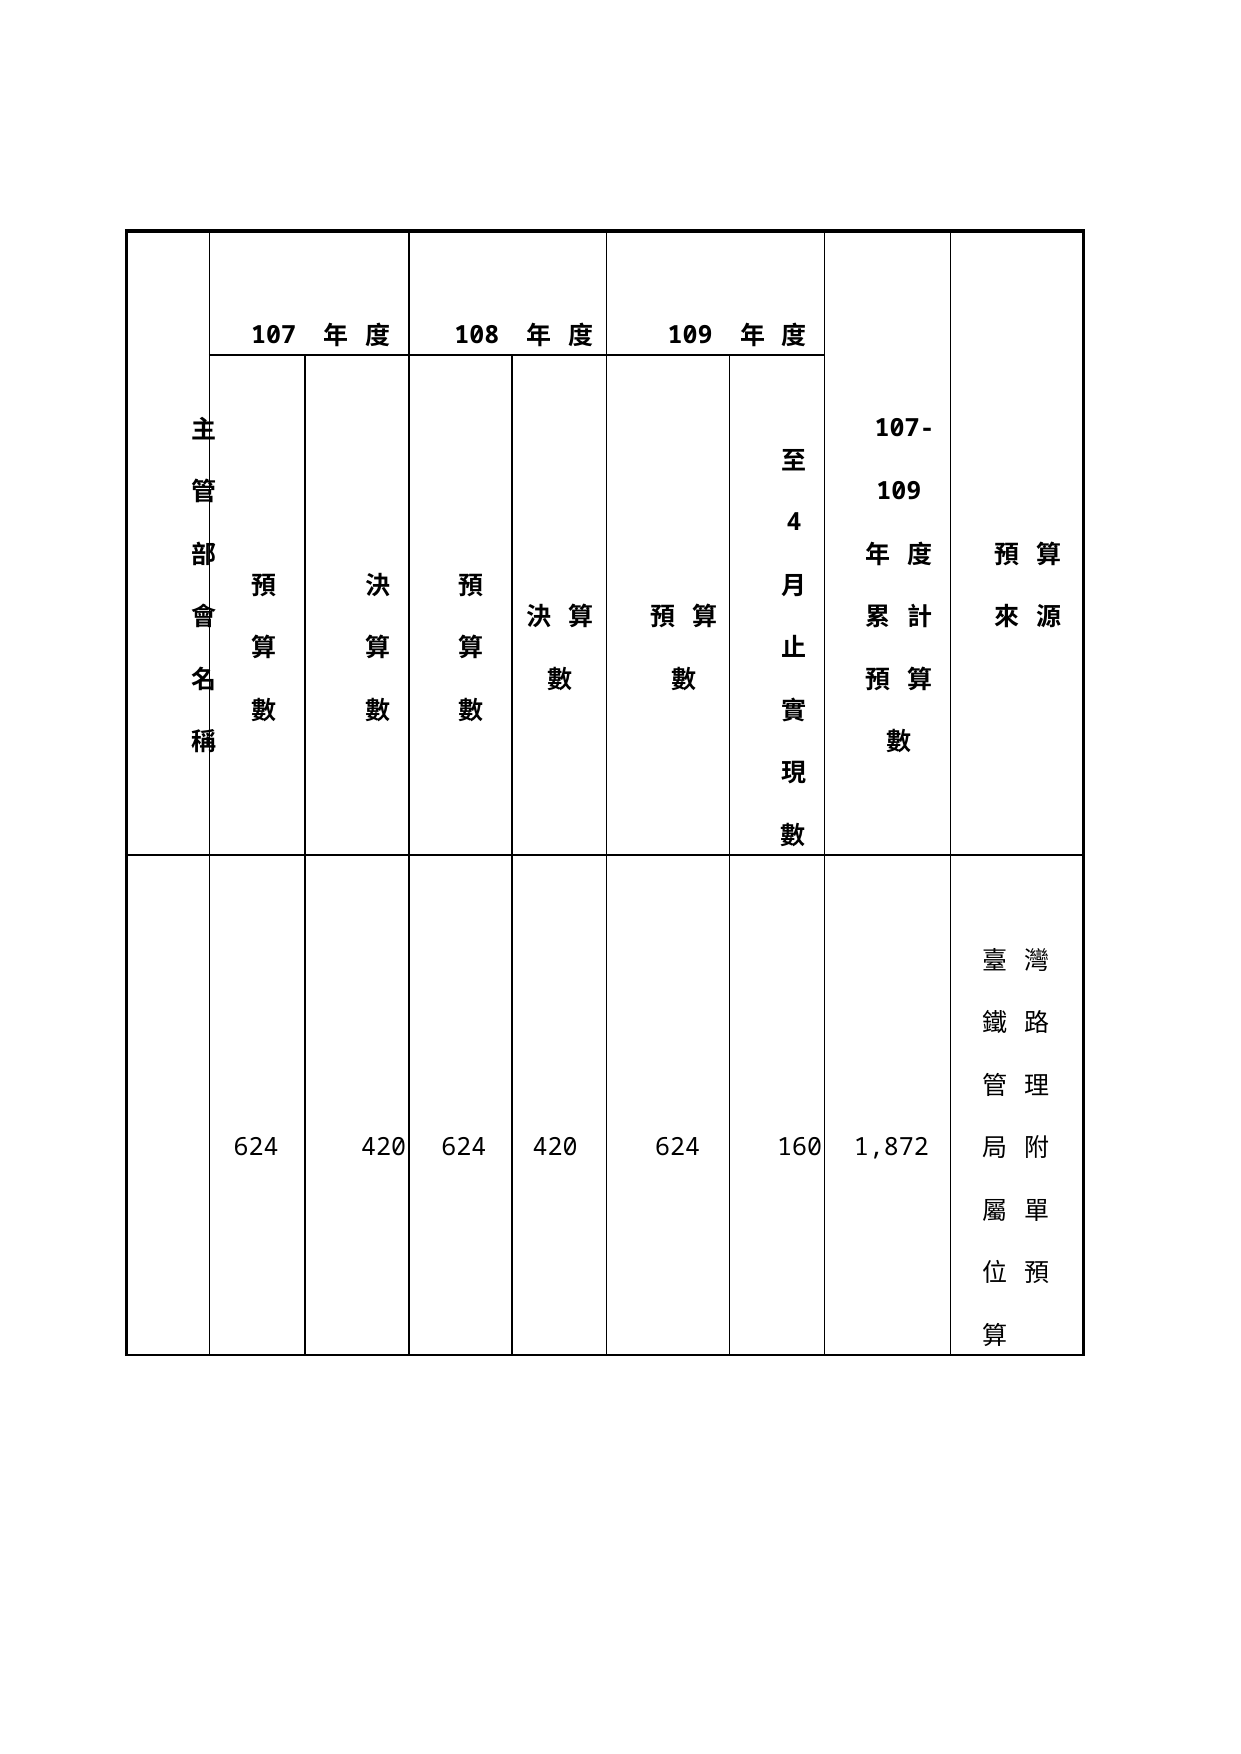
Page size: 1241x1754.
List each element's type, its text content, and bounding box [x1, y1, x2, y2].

table_cell 預算數 [607, 356, 729, 854]
table_cell 決算數 [513, 356, 606, 854]
table_header 108年度 [410, 233, 606, 354]
table_header 107年度 [210, 233, 408, 354]
table_cell 420 [306, 856, 408, 1354]
table_cell 決算數 [306, 356, 408, 854]
table_cell 預算數 [410, 356, 511, 854]
table_cell 624 [410, 856, 511, 1354]
table_header 109年度 [607, 233, 824, 354]
table_cell 臺灣鐵路管理局附屬單位預算 [951, 856, 1082, 1354]
table_header 107-109年度累計預算數 [825, 233, 950, 854]
table_header 預算來源 [951, 233, 1082, 854]
table_cell 624 [210, 856, 304, 1354]
table_cell 624 [607, 856, 729, 1354]
table_header 主管部會名稱 [128, 233, 209, 854]
table_cell 交通部 [128, 856, 209, 1354]
table_cell 預算數 [210, 356, 304, 854]
table_cell 至4月止實現數 [730, 356, 824, 854]
table_cell 420 [513, 856, 606, 1354]
table_cell 160 [730, 856, 824, 1354]
table_cell 1,872 [825, 856, 950, 1354]
